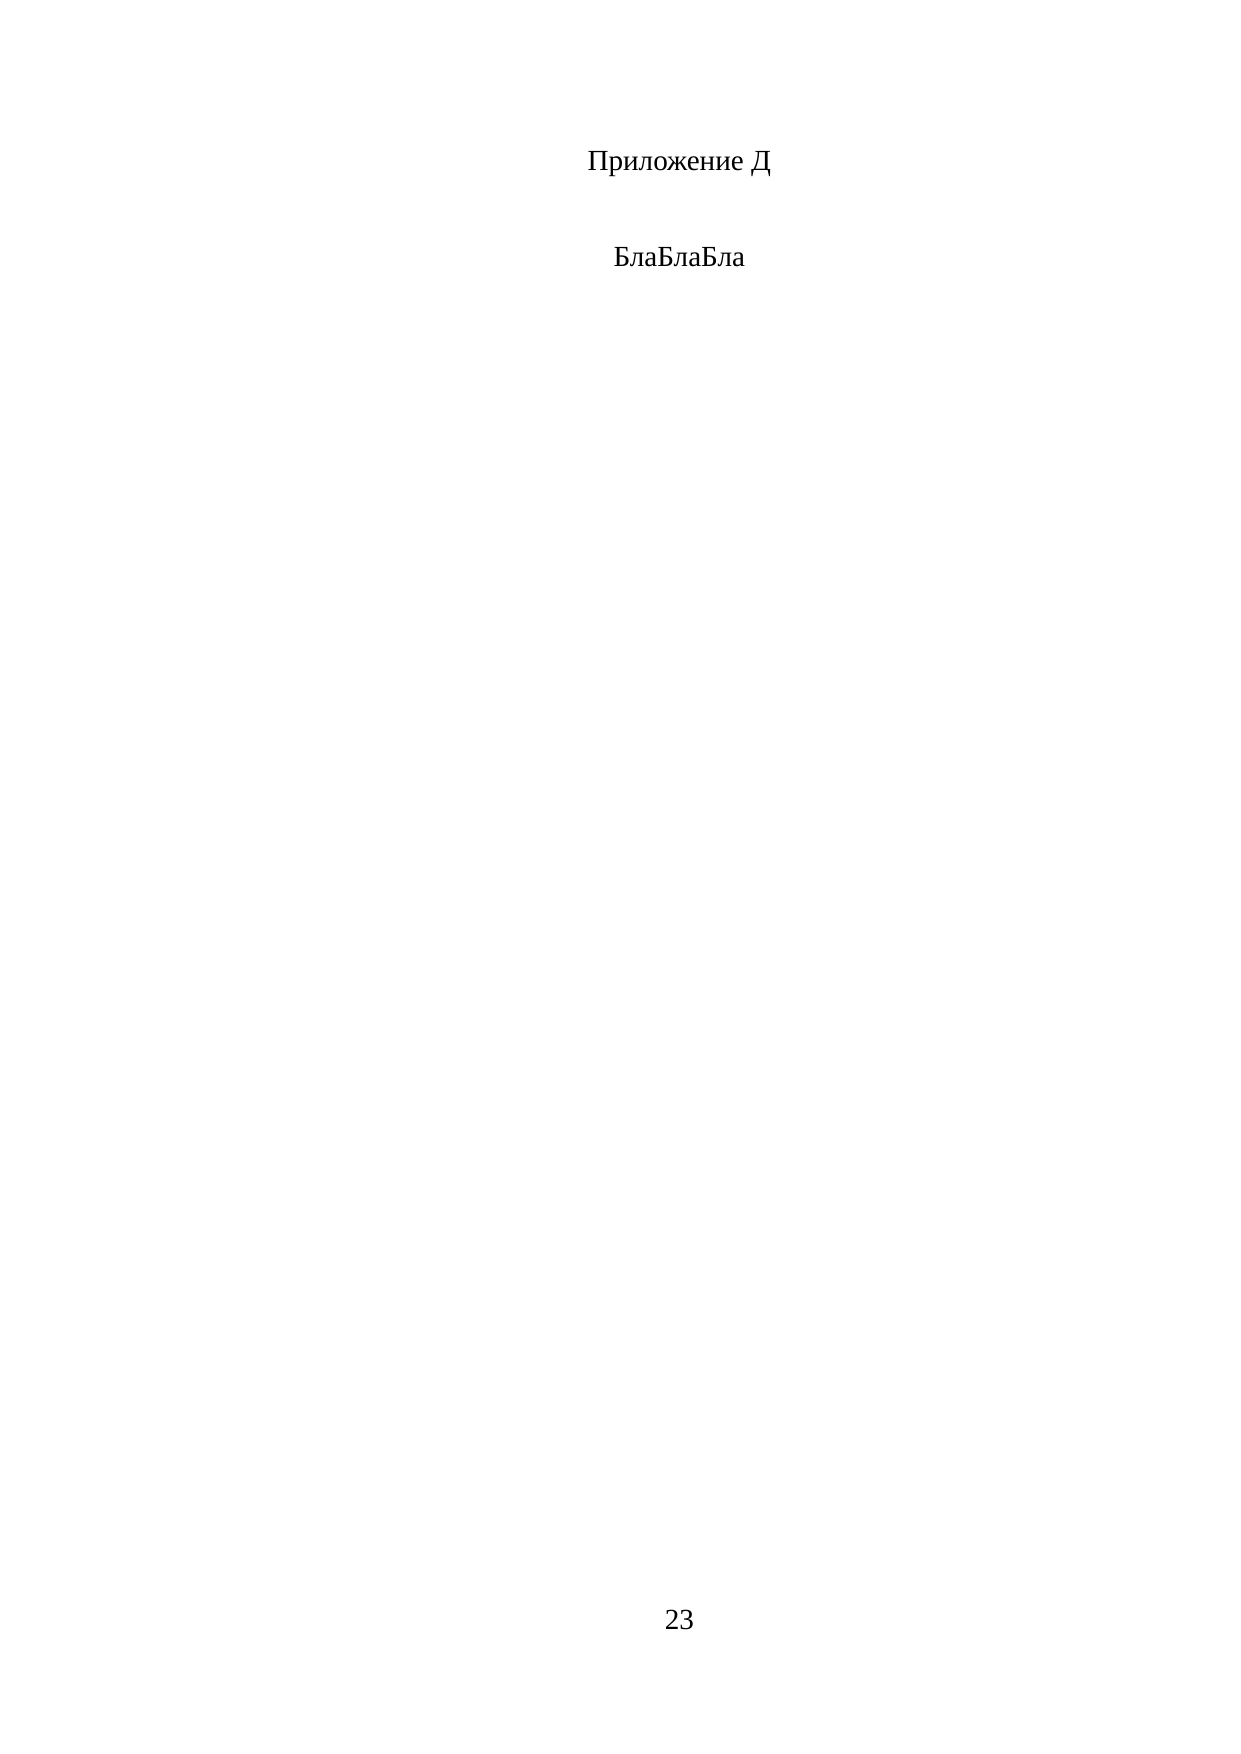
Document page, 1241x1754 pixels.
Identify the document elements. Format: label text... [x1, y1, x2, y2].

subtitle Приложение Д [177, 143, 1181, 177]
text БлаБлаБла [177, 239, 1181, 273]
